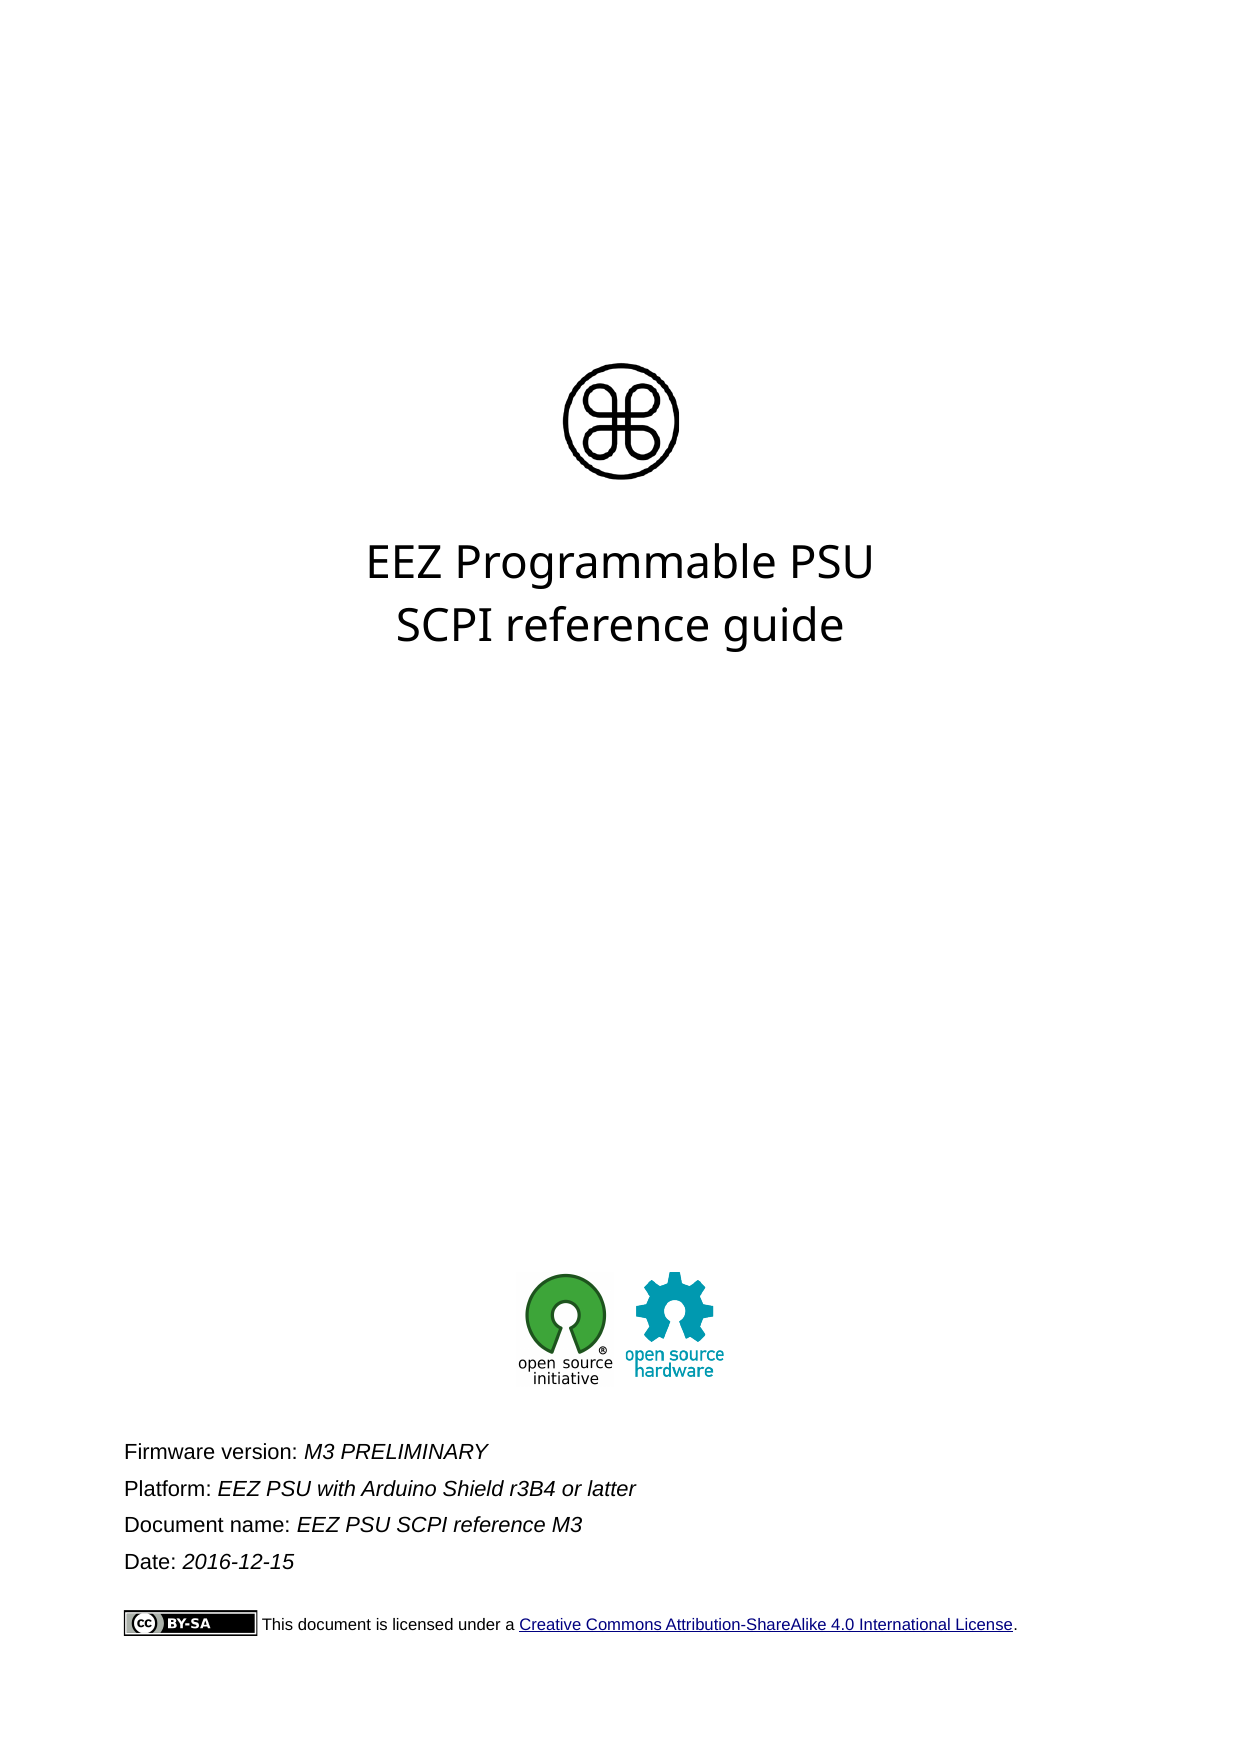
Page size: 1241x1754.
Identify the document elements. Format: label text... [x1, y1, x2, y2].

picture [561, 361, 680, 480]
table_header [620, 1265, 1122, 1272]
table_cell Document name: EEZ PSU SCPI reference M3 [118, 1506, 1122, 1543]
table_header [620, 1273, 1122, 1433]
table_cell Date: 2016-12-15 [118, 1543, 620, 1580]
table_cell [620, 1543, 1122, 1580]
table_cell Platform: EEZ PSU with Arduino Shield r3B4 or latter [118, 1470, 1122, 1506]
picture [123, 1610, 258, 1636]
table_cell Firmware version: M3 PRELIMINARY [118, 1433, 620, 1470]
table_cell This document is licensed under a Creative Commons Attribution-ShareAlike 4.0 International License. [118, 1580, 1122, 1641]
picture [625, 1272, 724, 1377]
table_cell [620, 1433, 1122, 1470]
picture [516, 1272, 615, 1387]
table_header [118, 1265, 620, 1433]
title EEZ Programmable PSU SCPI reference guide [118, 530, 1122, 655]
